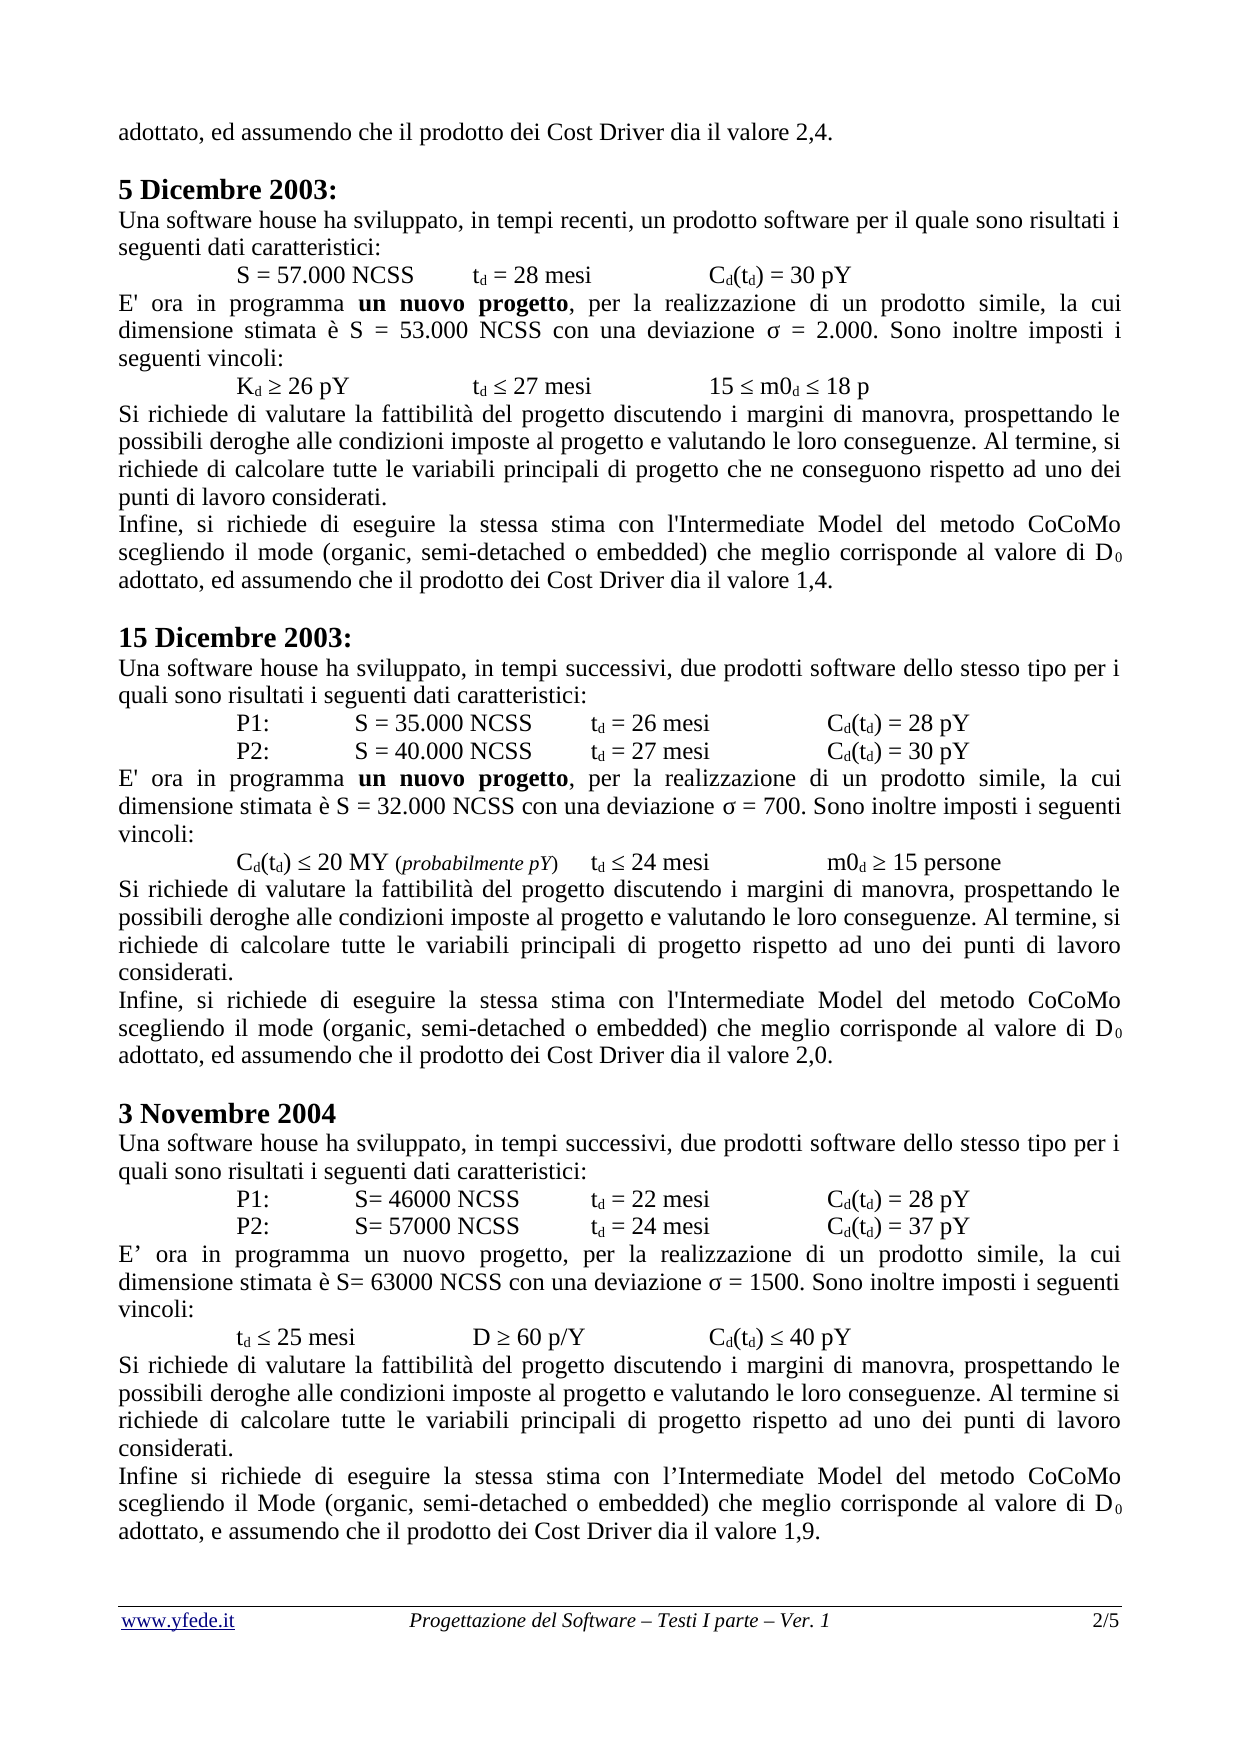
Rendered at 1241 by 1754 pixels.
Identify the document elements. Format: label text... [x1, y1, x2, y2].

text P1: S = 35.000 NCSS td = 26 mesi Cd(td) = 28 pY [118, 709, 1122, 737]
text Una software house ha sviluppato, in tempi successivi, due prodotti software dello stesso tipo per i quali sono risultati i seguenti dati caratteristici: [118, 654, 1122, 709]
text Si richiede di valutare la fattibilità del progetto discutendo i margini di manovra, prospettando le possibili deroghe alle condizioni imposte al progetto e valutando le loro conseguenze. Al termine, si richiede di calcolare tutte le variabili principali di progetto che ne conseguono rispetto ad uno dei punti di lavoro considerati. [118, 400, 1122, 511]
text adottato, ed assumendo che il prodotto dei Cost Driver dia il valore 2,4. [118, 118, 1122, 146]
text E’ ora in programma un nuovo progetto, per la realizzazione di un prodotto simile, la cui dimensione stimata è S= 63000 NCSS con una deviazione σ = 1500. Sono inoltre imposti i seguenti vincoli: [118, 1240, 1122, 1323]
text 3 Novembre 2004 [118, 1097, 1122, 1129]
text Infine, si richiede di eseguire la stessa stima con l'Intermediate Model del metodo CoCoMo scegliendo il mode (organic, semi-detached o embedded) che meglio corrisponde al valore di D0 adottato, ed assumendo che il prodotto dei Cost Driver dia il valore 1,4. [118, 511, 1122, 594]
text Cd(td) ≤ 20 MY (probabilmente pY) td ≤ 24 mesi m0d ≥ 15 persone [118, 848, 1122, 875]
text E' ora in programma un nuovo progetto, per la realizzazione di un prodotto simile, la cui dimensione stimata è S = 53.000 NCSS con una deviazione σ = 2.000. Sono inoltre imposti i seguenti vincoli: [118, 289, 1122, 372]
text P2: S = 40.000 NCSS td = 27 mesi Cd(td) = 30 pY [118, 737, 1122, 764]
text 15 Dicembre 2003: [118, 621, 1122, 654]
text 5 Dicembre 2003: [118, 173, 1122, 206]
text Infine si richiede di eseguire la stessa stima con l’Intermediate Model del metodo CoCoMo scegliendo il Mode (organic, semi-detached o embedded) che meglio corrisponde al valore di D0 adottato, e assumendo che il prodotto dei Cost Driver dia il valore 1,9. [118, 1462, 1122, 1545]
text Si richiede di valutare la fattibilità del progetto discutendo i margini di manovra, prospettando le possibili deroghe alle condizioni imposte al progetto e valutando le loro conseguenze. Al termine si richiede di calcolare tutte le variabili principali di progetto rispetto ad uno dei punti di lavoro considerati. [118, 1351, 1122, 1462]
text E' ora in programma un nuovo progetto, per la realizzazione di un prodotto simile, la cui dimensione stimata è S = 32.000 NCSS con una deviazione σ = 700. Sono inoltre imposti i seguenti vincoli: [118, 764, 1122, 848]
text Infine, si richiede di eseguire la stessa stima con l'Intermediate Model del metodo CoCoMo scegliendo il mode (organic, semi-detached o embedded) che meglio corrisponde al valore di D0 adottato, ed assumendo che il prodotto dei Cost Driver dia il valore 2,0. [118, 986, 1122, 1069]
text Una software house ha sviluppato, in tempi recenti, un prodotto software per il quale sono risultati i seguenti dati caratteristici: [118, 206, 1122, 261]
text Kd ≥ 26 pY td ≤ 27 mesi 15 ≤ m0d ≤ 18 p [118, 372, 1122, 400]
text P2: S= 57000 NCSS td = 24 mesi Cd(td) = 37 pY [118, 1212, 1122, 1240]
text td ≤ 25 mesi D ≥ 60 p/Y Cd(td) ≤ 40 pY [118, 1323, 1122, 1351]
text S = 57.000 NCSS td = 28 mesi Cd(td) = 30 pY [118, 261, 1122, 289]
text Una software house ha sviluppato, in tempi successivi, due prodotti software dello stesso tipo per i quali sono risultati i seguenti dati caratteristici: [118, 1129, 1122, 1185]
text P1: S= 46000 NCSS td = 22 mesi Cd(td) = 28 pY [118, 1185, 1122, 1212]
text Si richiede di valutare la fattibilità del progetto discutendo i margini di manovra, prospettando le possibili deroghe alle condizioni imposte al progetto e valutando le loro conseguenze. Al termine, si richiede di calcolare tutte le variabili principali di progetto rispetto ad uno dei punti di lavoro considerati. [118, 875, 1122, 986]
